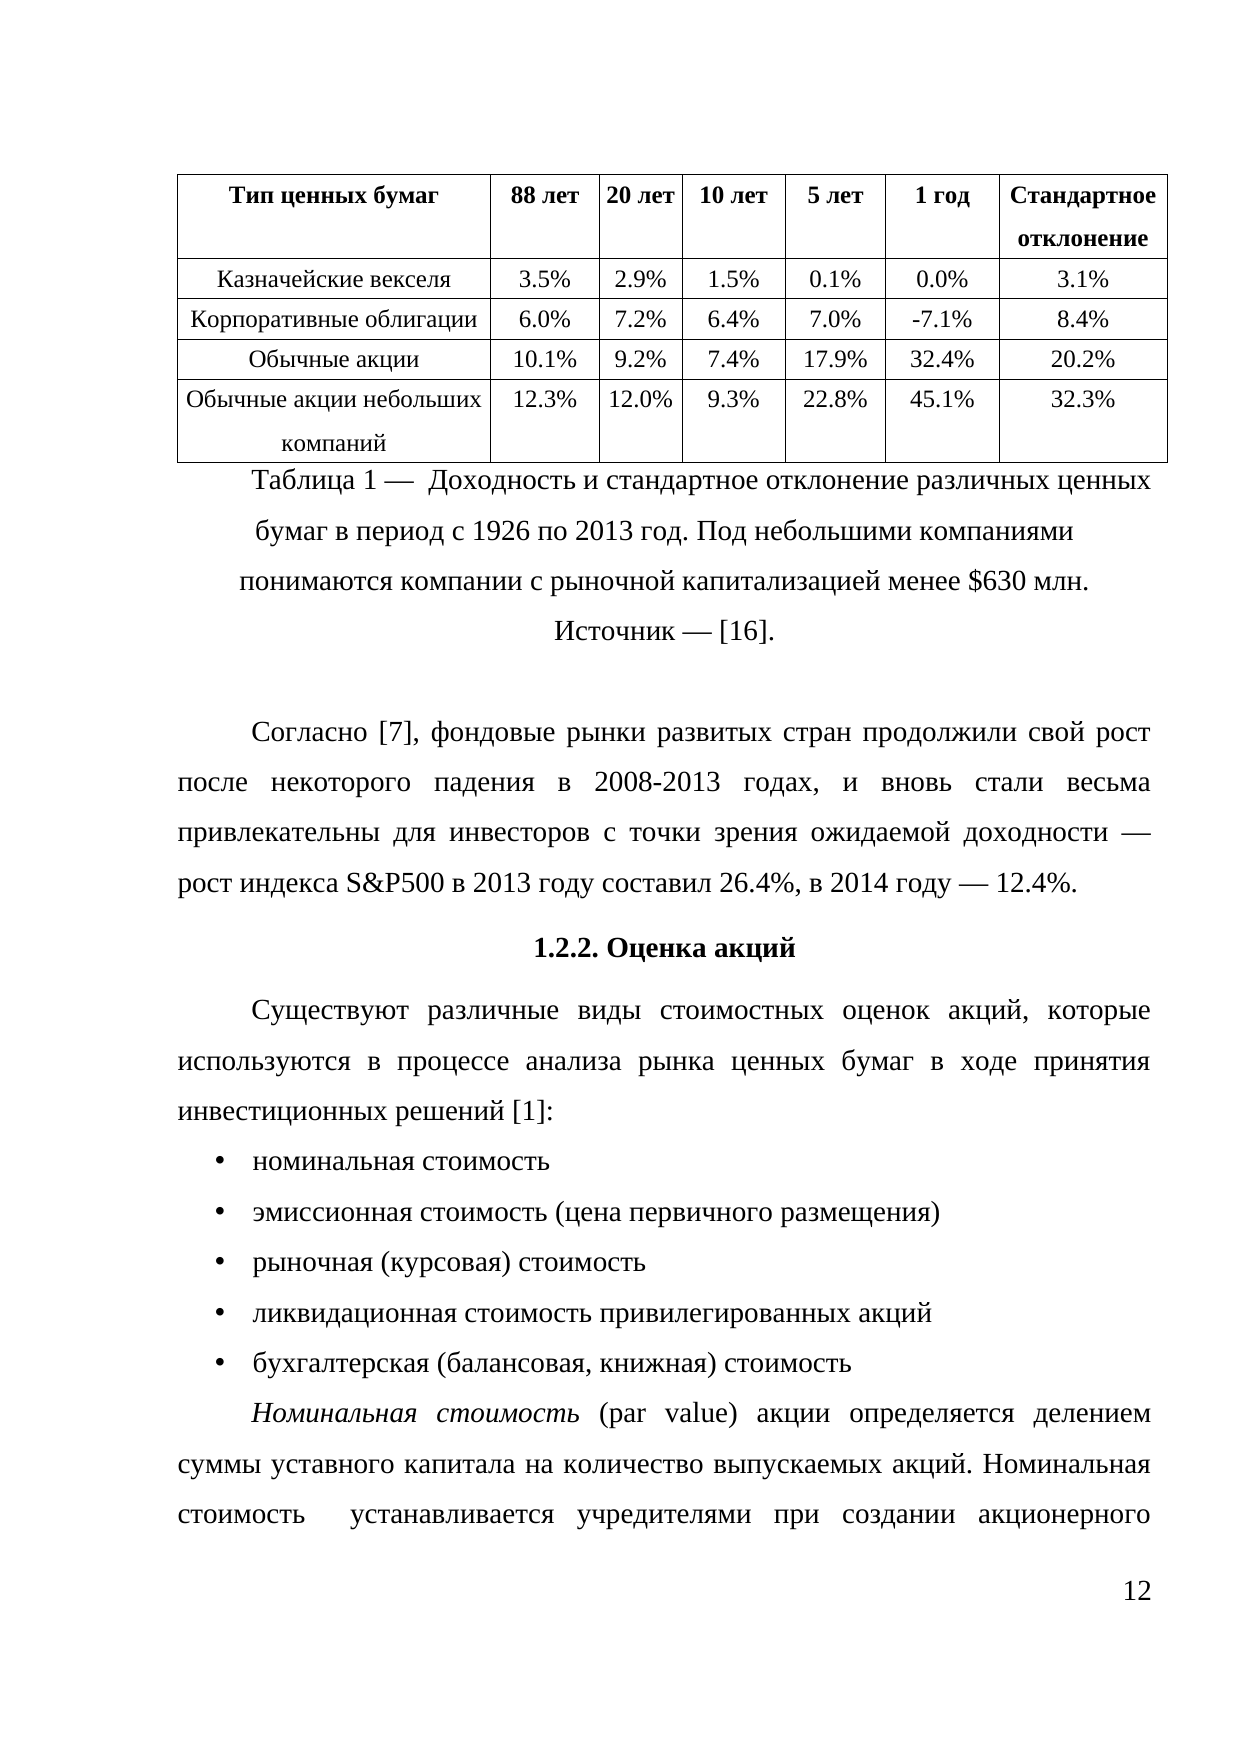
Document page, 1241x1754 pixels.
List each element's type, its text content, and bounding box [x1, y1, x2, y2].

table_cell 6.0% [491, 299, 599, 338]
table_header 5 лет [786, 175, 885, 258]
table_header 10 лет [683, 175, 785, 258]
table_cell -7.1% [886, 299, 999, 338]
list рыночная (курсовая) стоимость [215, 1244, 1152, 1278]
text Таблица 1 — Доходность и стандартное отклонение различных ценных бумаг в период с 1926 по 2013 год. Под небольшими компаниями понимаются компании с рыночной капитализацией менее $630 млн. Источник — [16]. [177, 463, 1152, 647]
table_header Стандартное отклонение [1000, 175, 1167, 258]
table_cell 12.3% [491, 380, 599, 462]
table_header 1 год [886, 175, 999, 258]
subtitle 1.2.2. Оценка акций [177, 930, 1152, 963]
table_cell 9.3% [683, 380, 785, 462]
table_cell 7.2% [600, 299, 682, 338]
table_cell 2.9% [600, 259, 682, 298]
table_cell Обычные акции небольших компаний [178, 380, 490, 462]
table_cell 1.5% [683, 259, 785, 298]
table_cell Обычные акции [178, 340, 490, 379]
table_header 20 лет [600, 175, 682, 258]
table_cell 0.1% [786, 259, 885, 298]
table_cell 20.2% [1000, 340, 1167, 379]
table_cell 8.4% [1000, 299, 1167, 338]
table_cell 32.3% [1000, 380, 1167, 462]
table_cell 7.0% [786, 299, 885, 338]
table_cell 17.9% [786, 340, 885, 379]
text Существуют различные виды стоимостных оценок акций, которые используются в процессе анализа рынка ценных бумаг в ходе принятия инвестиционных решений [1]: [177, 992, 1152, 1127]
table_cell 6.4% [683, 299, 785, 338]
text Номинальная стоимость (par value) акции определяется делением суммы уставного капитала на количество выпускаемых акций. Номинальная стоимость устанавливается учредителями при создании акционерного [177, 1396, 1152, 1530]
list номинальная стоимость [215, 1143, 1152, 1177]
table_cell 22.8% [786, 380, 885, 462]
list ликвидационная стоимость привилегированных акций [215, 1295, 1152, 1328]
list эмиссионная стоимость (цена первичного размещения) [215, 1194, 1152, 1227]
table_cell 9.2% [600, 340, 682, 379]
text Согласно [7], фондовые рынки развитых стран продолжили свой рост после некоторого падения в 2008-2013 годах, и вновь стали весьма привлекательны для инвесторов с точки зрения ожидаемой доходности — рост индекса S&P500 в 2013 году составил 26.4%, в 2014 году — 12.4%. [177, 714, 1152, 898]
table_cell Корпоративные облигации [178, 299, 490, 338]
table_header 88 лет [491, 175, 599, 258]
table_cell Казначейские векселя [178, 259, 490, 298]
table_cell 32.4% [886, 340, 999, 379]
table_cell 3.1% [1000, 259, 1167, 298]
table_cell 3.5% [491, 259, 599, 298]
list бухгалтерская (балансовая, книжная) стоимость [215, 1345, 1152, 1379]
table_header Тип ценных бумаг [178, 175, 490, 258]
table_cell 12.0% [600, 380, 682, 462]
table_cell 10.1% [491, 340, 599, 379]
table_cell 45.1% [886, 380, 999, 462]
table_cell 0.0% [886, 259, 999, 298]
table_cell 7.4% [683, 340, 785, 379]
